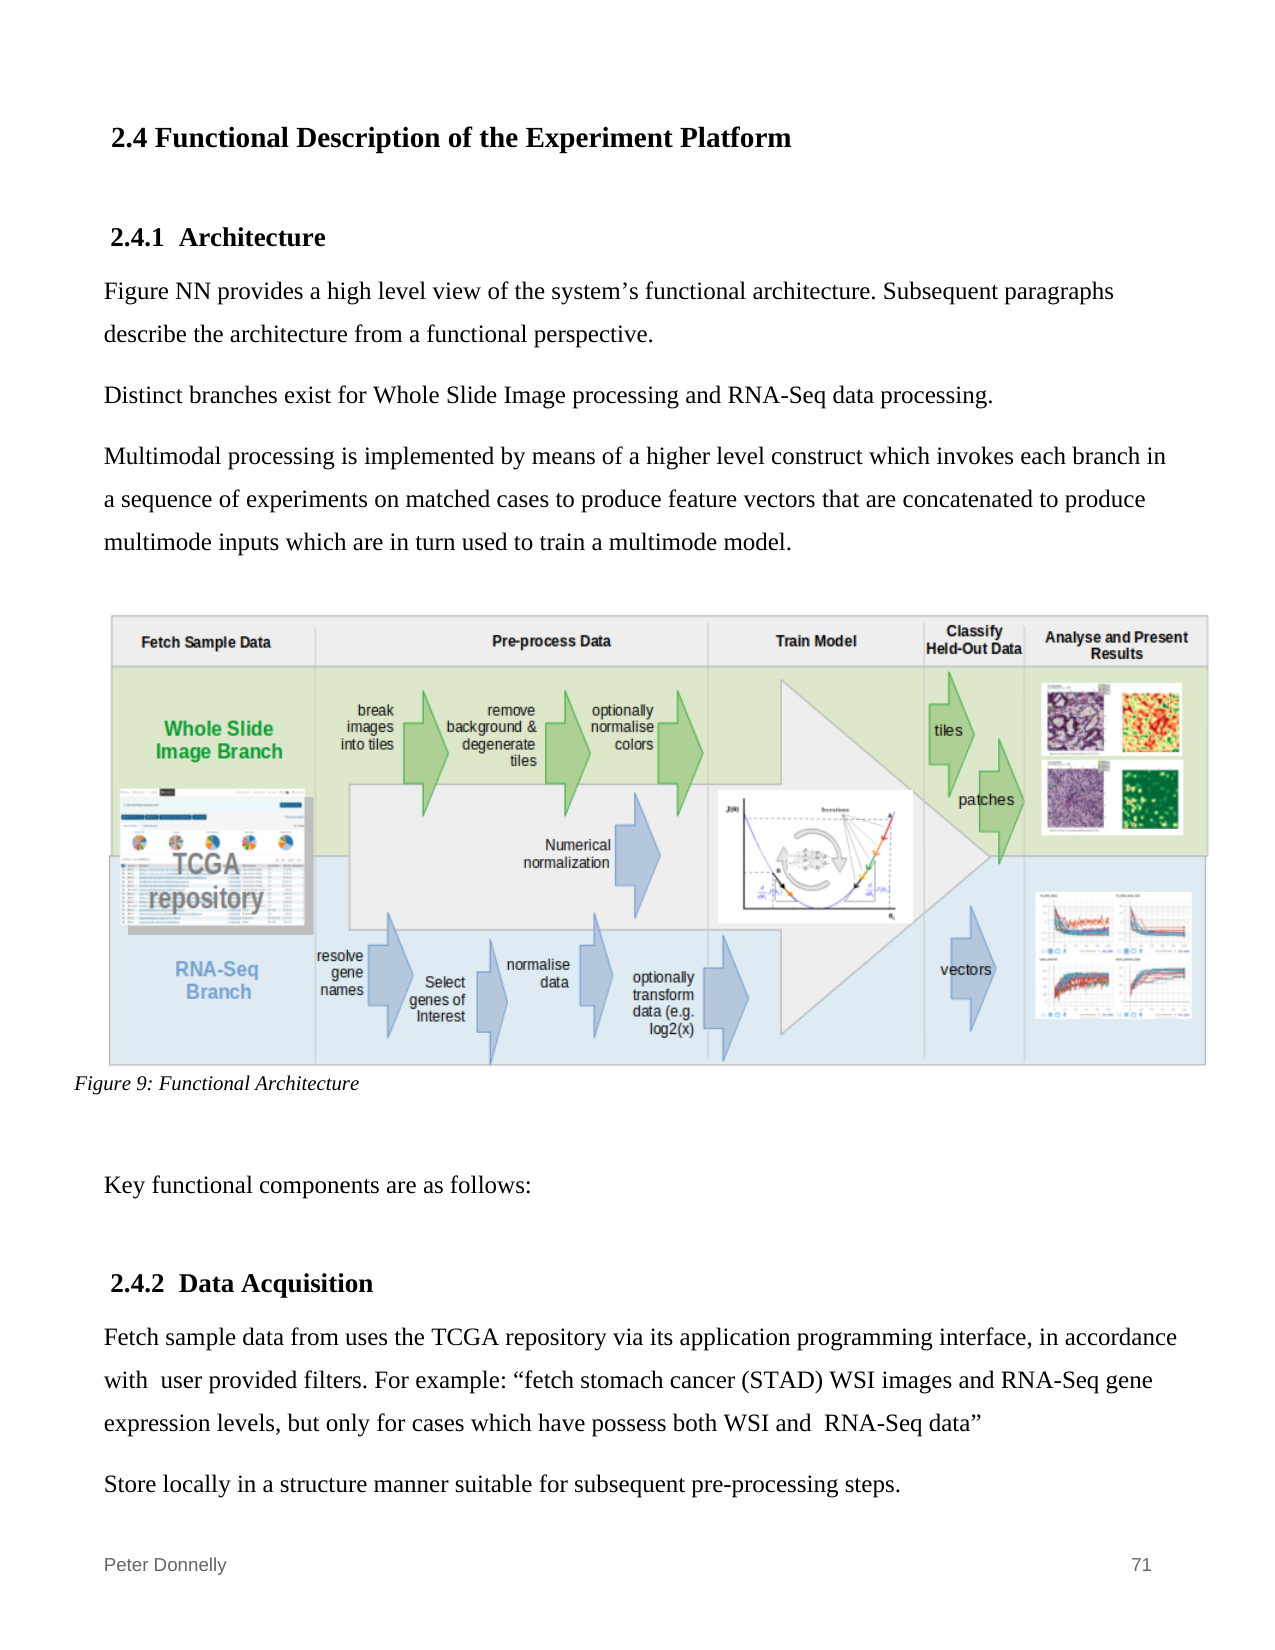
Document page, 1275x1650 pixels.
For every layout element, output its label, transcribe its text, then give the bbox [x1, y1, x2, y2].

subtitle Architecture [103, 221, 1181, 252]
text Store locally in a structure manner suitable for subsequent pre-processing steps. [103, 1469, 1181, 1497]
text Multimodal processing is implemented by means of a higher level construct which invokes each branch in a sequence of experiments on matched cases to produce feature vectors that are concatenated to produce multimode inputs which are in turn used to train a multimode model. [103, 441, 1181, 556]
text Fetch sample data from uses the TCGA repository via its application programming interface, in accordance with user provided filters. For example: “fetch stomach cancer (STAD) WSI images and RNA-Seq gene expression levels, but only for cases which have possess both WSI and RNA-Seq data” [103, 1322, 1181, 1437]
text Figure NN provides a high level view of the system’s functional architecture. Subsequent paragraphs describe the architecture from a functional perspective. [103, 276, 1181, 348]
text Distinct branches exist for Whole Slide Image processing and RNA-Seq data processing. [103, 380, 1181, 409]
subtitle Functional Description of the Experiment Platform [103, 120, 1181, 153]
subtitle Data Acquisition [103, 1267, 1181, 1298]
text Figure 9: Functional Architecture [74, 1072, 1246, 1095]
picture [97, 605, 1223, 1072]
text Key functional components are as follows: [103, 1171, 1181, 1199]
